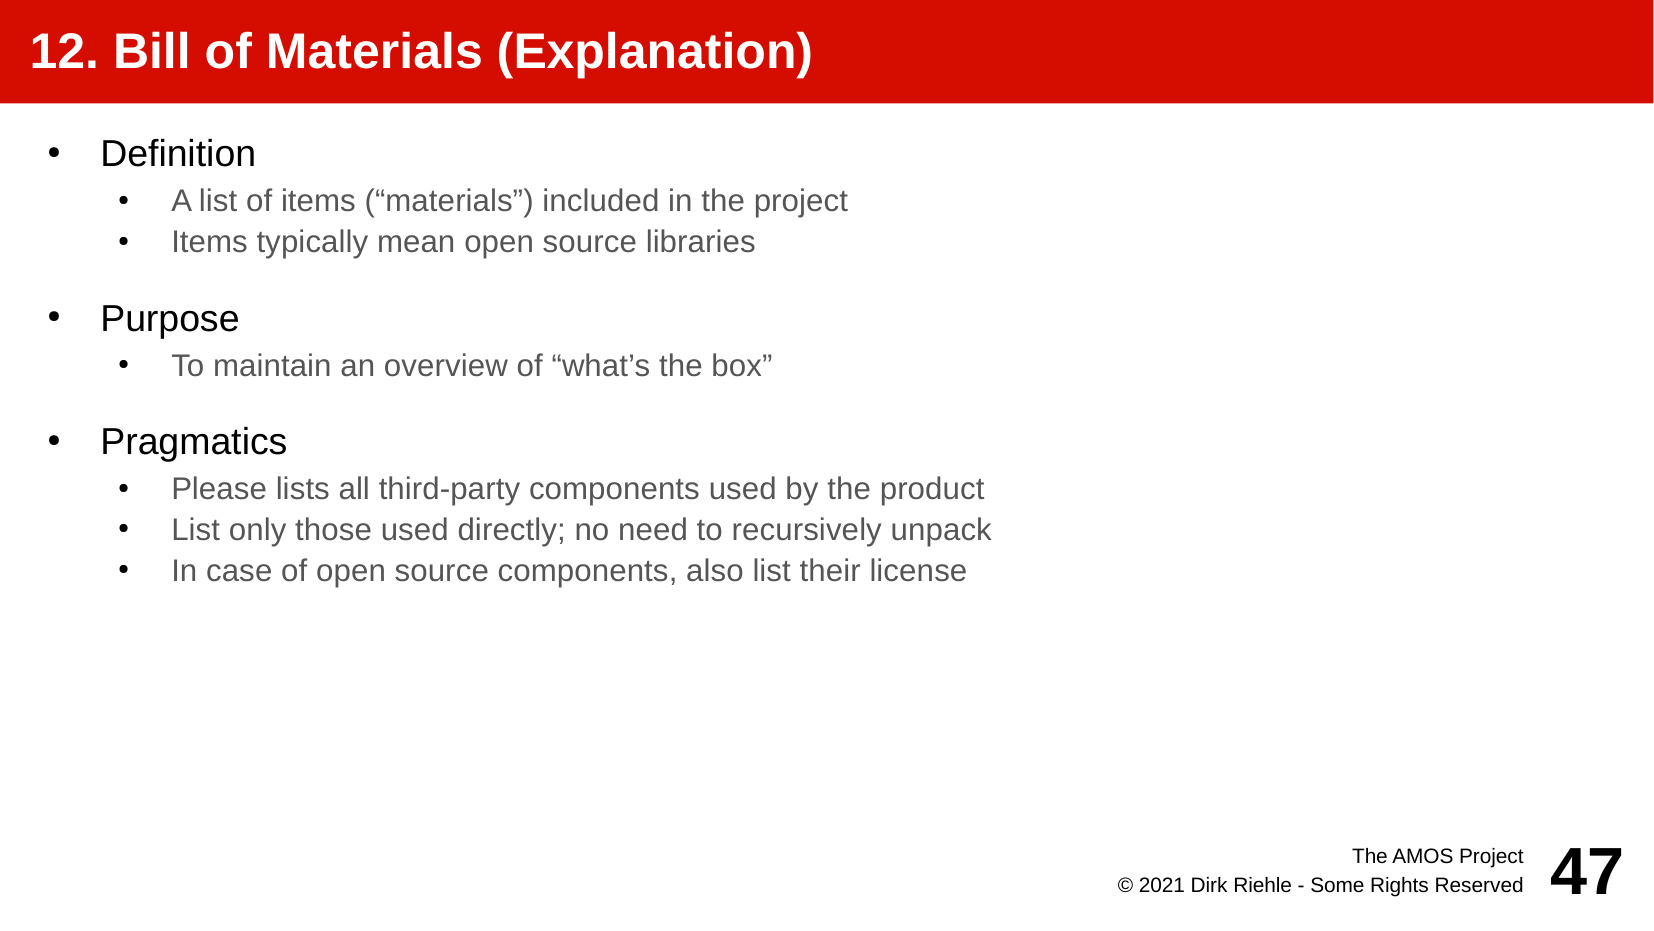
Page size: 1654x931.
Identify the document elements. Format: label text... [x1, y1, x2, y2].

title 12. Bill of Materials (Explanation) [0, 0, 1654, 104]
list Definition A list of items (“materials”) included in the project Items typically mean open source libraries Purpose To maintain an overview of “what’s the box” Pragmatics Please lists all third-party components used by the product List only those used directly; no need to recursively unpack In case of open source components, also list their license [29, 132, 1625, 813]
